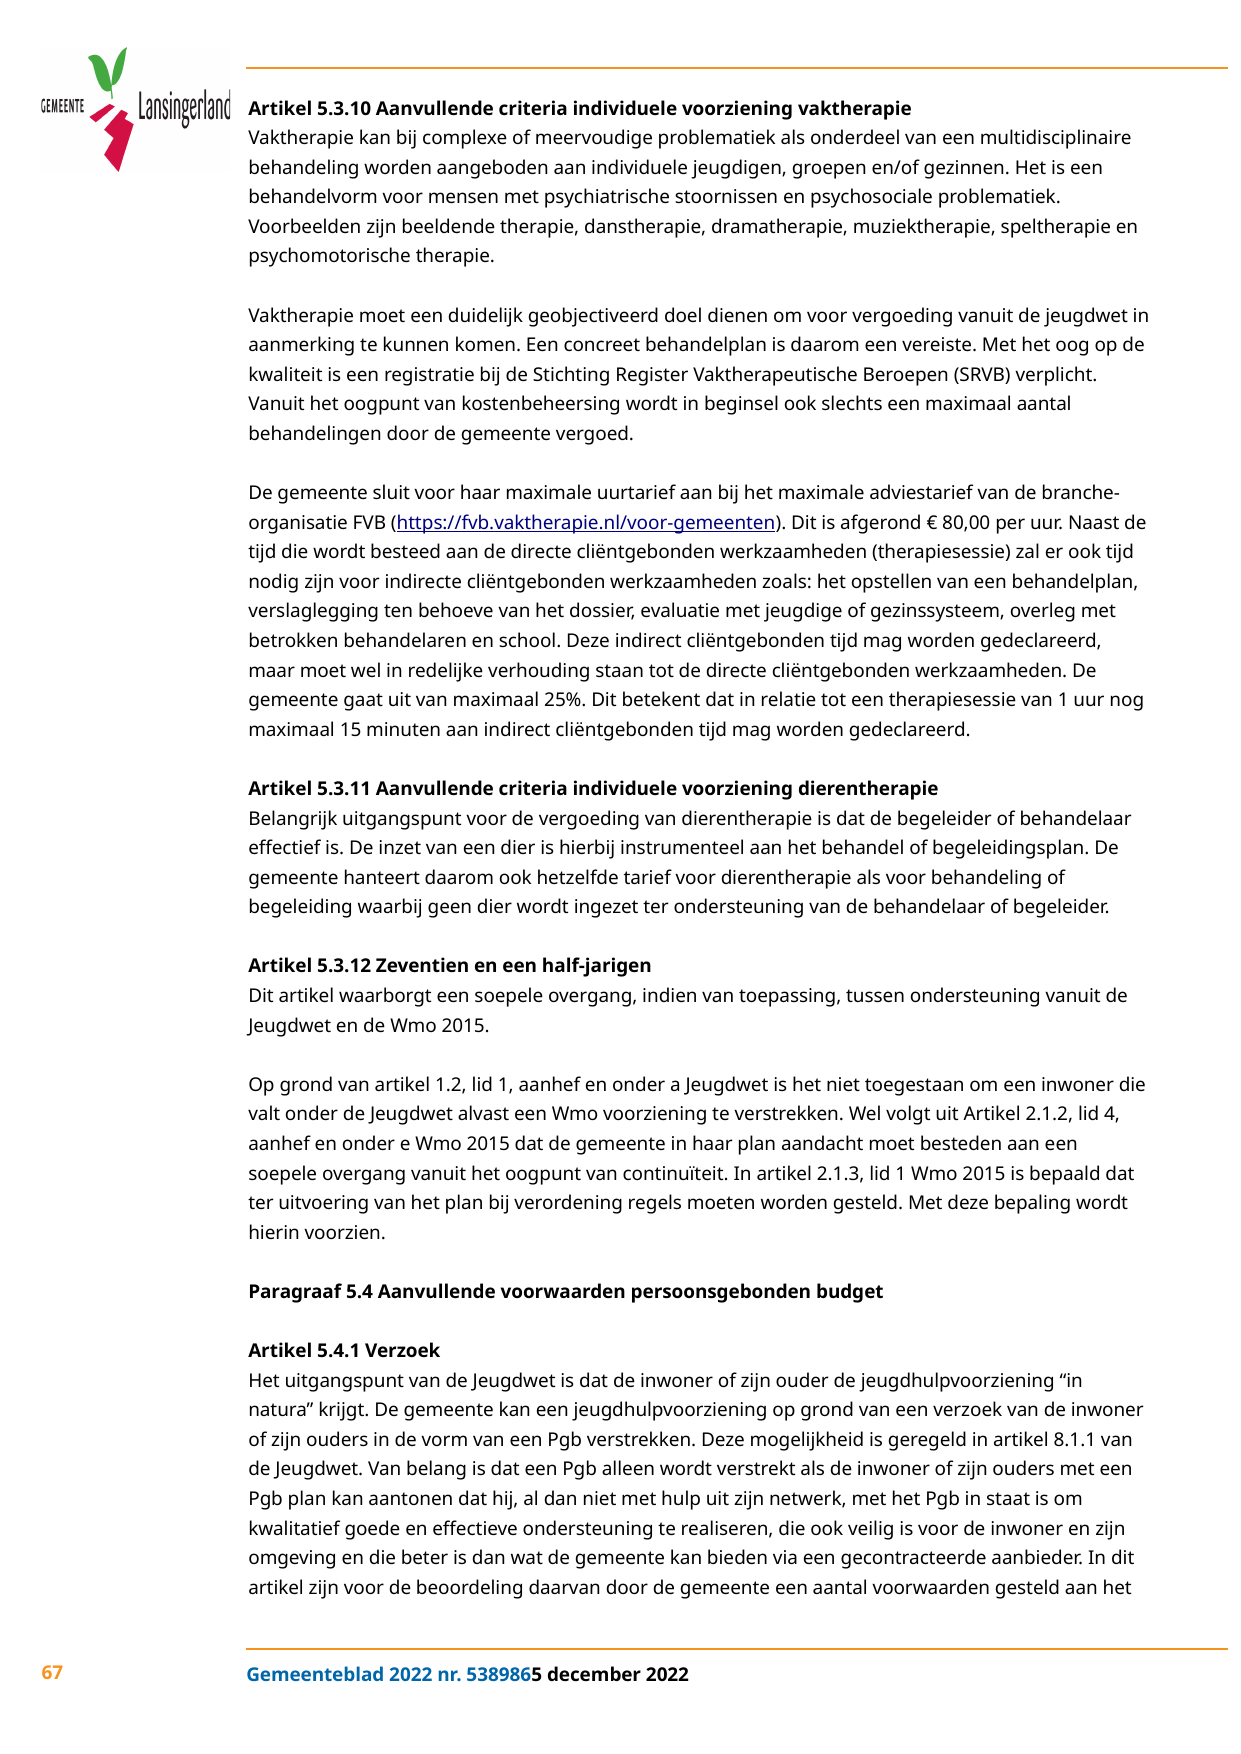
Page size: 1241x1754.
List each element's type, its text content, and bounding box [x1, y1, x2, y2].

text Artikel 5.3.12 Zeventien en een half-jarigen [248, 953, 1152, 978]
text Belangrijk uitgangspunt voor de vergoeding van dierentherapie is dat de begeleider of behandelaar effectief is. De inzet van een dier is hierbij instrumenteel aan het behandel of begeleidingsplan. De gemeente hanteert daarom ook hetzelfde tarief voor dierentherapie als voor behandeling of begeleiding waarbij geen dier wordt ingezet ter ondersteuning van de behandelaar of begeleider. [248, 805, 1152, 919]
text Op grond van artikel 1.2, lid 1, aanhef en onder a Jeugdwet is het niet toegestaan om een inwoner die valt onder de Jeugdwet alvast een Wmo voorziening te verstrekken. Wel volgt uit Artikel 2.1.2, lid 4, aanhef en onder e Wmo 2015 dat de gemeente in haar plan aandacht moet besteden aan een soepele overgang vanuit het oogpunt van continuïteit. In artikel 2.1.3, lid 1 Wmo 2015 is bepaald dat ter uitvoering van het plan bij verordening regels moeten worden gesteld. Met deze bepaling wordt hierin voorzien. [248, 1071, 1152, 1245]
text Dit artikel waarborgt een soepele overgang, indien van toepassing, tussen ondersteuning vanuit de Jeugdwet en de Wmo 2015. [248, 982, 1152, 1038]
text Het uitgangspunt van de Jeugdwet is dat de inwoner of zijn ouder de jeugdhulpvoorziening “in natura” krijgt. De gemeente kan een jeugdhulpvoorziening op grond van een verzoek van de inwoner of zijn ouders in de vorm van een Pgb verstrekken. Deze mogelijkheid is geregeld in artikel 8.1.1 van de Jeugdwet. Van belang is dat een Pgb alleen wordt verstrekt als de inwoner of zijn ouders met een Pgb plan kan aantonen dat hij, al dan niet met hulp uit zijn netwerk, met het Pgb in staat is om kwalitatief goede en effectieve ondersteuning te realiseren, die ook veilig is voor de inwoner en zijn omgeving en die beter is dan wat de gemeente kan bieden via een gecontracteerde aanbieder. In dit artikel zijn voor de beoordeling daarvan door de gemeente een aantal voorwaarden gesteld aan het [248, 1367, 1152, 1600]
text Artikel 5.4.1 Verzoek [248, 1337, 1152, 1363]
picture [41, 47, 231, 172]
text Paragraaf 5.4 Aanvullende voorwaarden persoonsgebonden budget [248, 1278, 1152, 1304]
text Artikel 5.3.10 Aanvullende criteria individuele voorziening vaktherapie [248, 95, 1152, 121]
text Vaktherapie moet een duidelijk geobjectiveerd doel dienen om voor vergoeding vanuit de jeugdwet in aanmerking te kunnen komen. Een concreet behandelplan is daarom een vereiste. Met het oog op de kwaliteit is een registratie bij de Stichting Register Vaktherapeutische Beroepen (SRVB) verplicht. Vanuit het oogpunt van kostenbeheersing wordt in beginsel ook slechts een maximaal aantal behandelingen door de gemeente vergoed. [248, 302, 1152, 446]
text Vaktherapie kan bij complexe of meervoudige problematiek als onderdeel van een multidisciplinaire behandeling worden aangeboden aan individuele jeugdigen, groepen en/of gezinnen. Het is een behandelvorm voor mensen met psychiatrische stoornissen en psychosociale problematiek. Voorbeelden zijn beeldende therapie, danstherapie, dramatherapie, muziektherapie, speltherapie en psychomotorische therapie. [248, 124, 1152, 268]
text Artikel 5.3.11 Aanvullende criteria individuele voorziening dierentherapie [248, 775, 1152, 801]
text De gemeente sluit voor haar maximale uurtarief aan bij het maximale adviestarief van de branche-organisatie FVB (https://fvb.vaktherapie.nl/voor-gemeenten). Dit is afgerond € 80,00 per uur. Naast de tijd die wordt besteed aan de directe cliëntgebonden werkzaamheden (therapiesessie) zal er ook tijd nodig zijn voor indirecte cliëntgebonden werkzaamheden zoals: het opstellen van een behandelplan, verslaglegging ten behoeve van het dossier, evaluatie met jeugdige of gezinssysteem, overleg met betrokken behandelaren en school. Deze indirect cliëntgebonden tijd mag worden gedeclareerd, maar moet wel in redelijke verhouding staan tot de directe cliëntgebonden werkzaamheden. De gemeente gaat uit van maximaal 25%. Dit betekent dat in relatie tot een therapiesessie van 1 uur nog maximaal 15 minuten aan indirect cliëntgebonden tijd mag worden gedeclareerd. [248, 479, 1152, 742]
